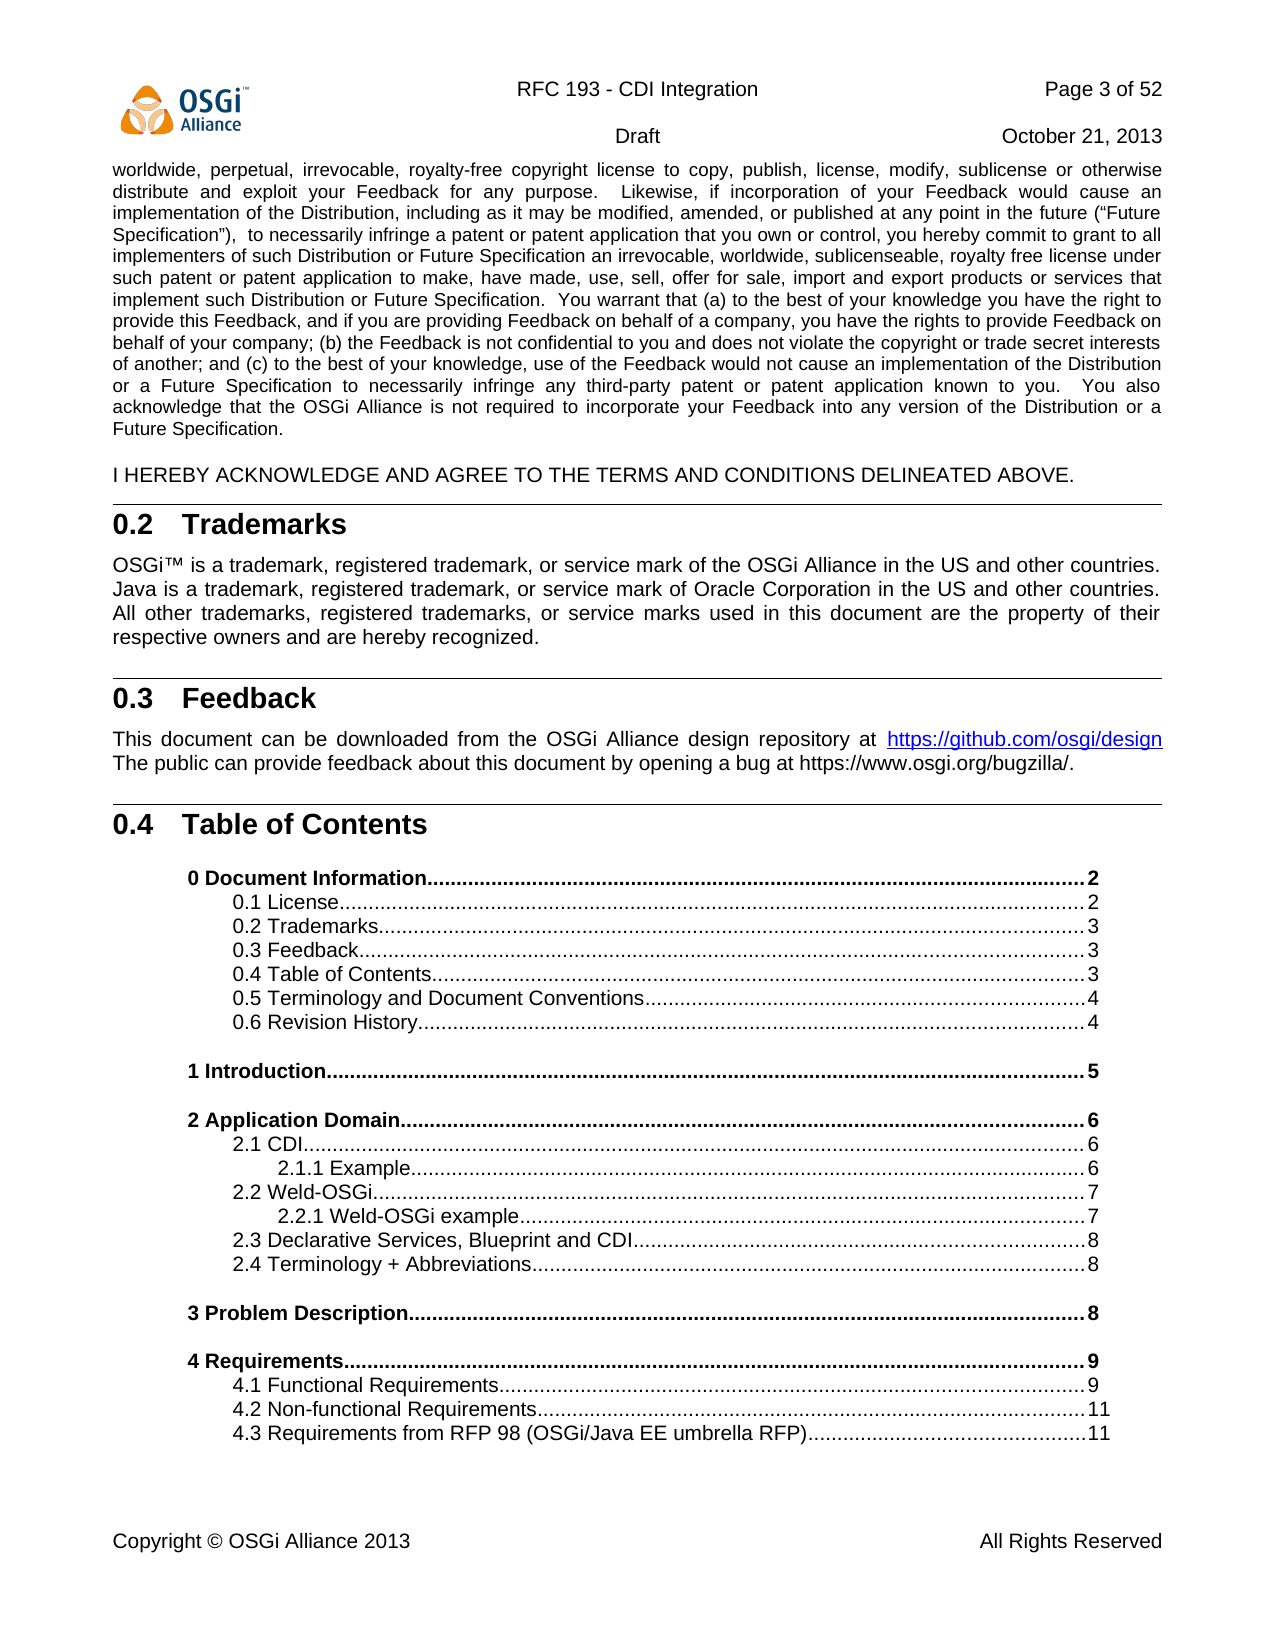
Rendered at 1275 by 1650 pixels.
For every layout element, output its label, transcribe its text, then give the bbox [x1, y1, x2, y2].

text 0 Document Information 2 [187, 866, 1162, 890]
text 2.1 CDI 6 [232, 1132, 1162, 1156]
text 4.1 Functional Requirements 9 [232, 1373, 1162, 1397]
text 4.3 Requirements from RFP 98 (OSGi/Java EE umbrella RFP) 11 [232, 1421, 1162, 1445]
text 1 Introduction 5 [187, 1059, 1162, 1083]
text OSGi™ is a trademark, registered trademark, or service mark of the OSGi Alliance in the US and other countries. Java is a trademark, registered trademark, or service mark of Oracle Corporation in the US and other countries. All other trademarks, registered trademarks, or service marks used in this document are the property of their respective owners and are hereby recognized. [112, 553, 1162, 649]
subtitle Table of Contents [112, 805, 1162, 841]
text worldwide, perpetual, irrevocable, royalty-free copyright license to copy, publish, license, modify, sublicense or otherwise distribute and exploit your Feedback for any purpose. Likewise, if incorporation of your Feedback would cause an implementation of the Distribution, including as it may be modified, amended, or published at any point in the future (“Future Specification”), to necessarily infringe a patent or patent application that you own or control, you hereby commit to grant to all implementers of such Distribution or Future Specification an irrevocable, worldwide, sublicenseable, royalty free license under such patent or patent application to make, have made, use, sell, offer for sale, import and export products or services that implement such Distribution or Future Specification. You warrant that (a) to the best of your knowledge you have the right to provide this Feedback, and if you are providing Feedback on behalf of a company, you have the rights to provide Feedback on behalf of your company; (b) the Feedback is not confidential to you and does not violate the copyright or trade secret interests of another; and (c) to the best of your knowledge, use of the Feedback would not cause an implementation of the Distribution or a Future Specification to necessarily infringe any third-party patent or patent application known to you. You also acknowledge that the OSGi Alliance is not required to incorporate your Feedback into any version of the Distribution or a Future Specification. [112, 159, 1162, 439]
text 0.6 Revision History 4 [232, 1010, 1162, 1034]
picture [113, 78, 257, 142]
text 2.2 Weld-OSGi 7 [232, 1179, 1162, 1203]
text 4.2 Non-functional Requirements 11 [232, 1397, 1162, 1421]
text 2.1.1 Example 6 [277, 1156, 1162, 1179]
text 0.3 Feedback 3 [232, 938, 1162, 962]
text I HEREBY ACKNOWLEDGE AND AGREE TO THE TERMS AND CONDITIONS DELINEATED ABOVE. [112, 463, 1162, 487]
text 2 Application Domain 6 [187, 1108, 1162, 1132]
text 2.2.1 Weld-OSGi example 7 [277, 1203, 1162, 1227]
text 2.3 Declarative Services, Blueprint and CDI 8 [232, 1227, 1162, 1251]
text 0.2 Trademarks 3 [232, 914, 1162, 938]
text 0.4 Table of Contents 3 [232, 962, 1162, 986]
text 0.5 Terminology and Document Conventions 4 [232, 986, 1162, 1010]
subtitle Feedback [112, 679, 1162, 715]
text 3 Problem Description 8 [187, 1300, 1162, 1324]
text 4 Requirements 9 [187, 1349, 1162, 1373]
text 2.4 Terminology + Abbreviations 8 [232, 1251, 1162, 1275]
text 0.1 License 2 [232, 890, 1162, 914]
subtitle Trademarks [112, 505, 1162, 541]
text This document can be downloaded from the OSGi Alliance design repository at https://github.com/osgi/design The public can provide feedback about this document by opening a bug at https://www.osgi.org/bugzilla/. [112, 727, 1162, 775]
